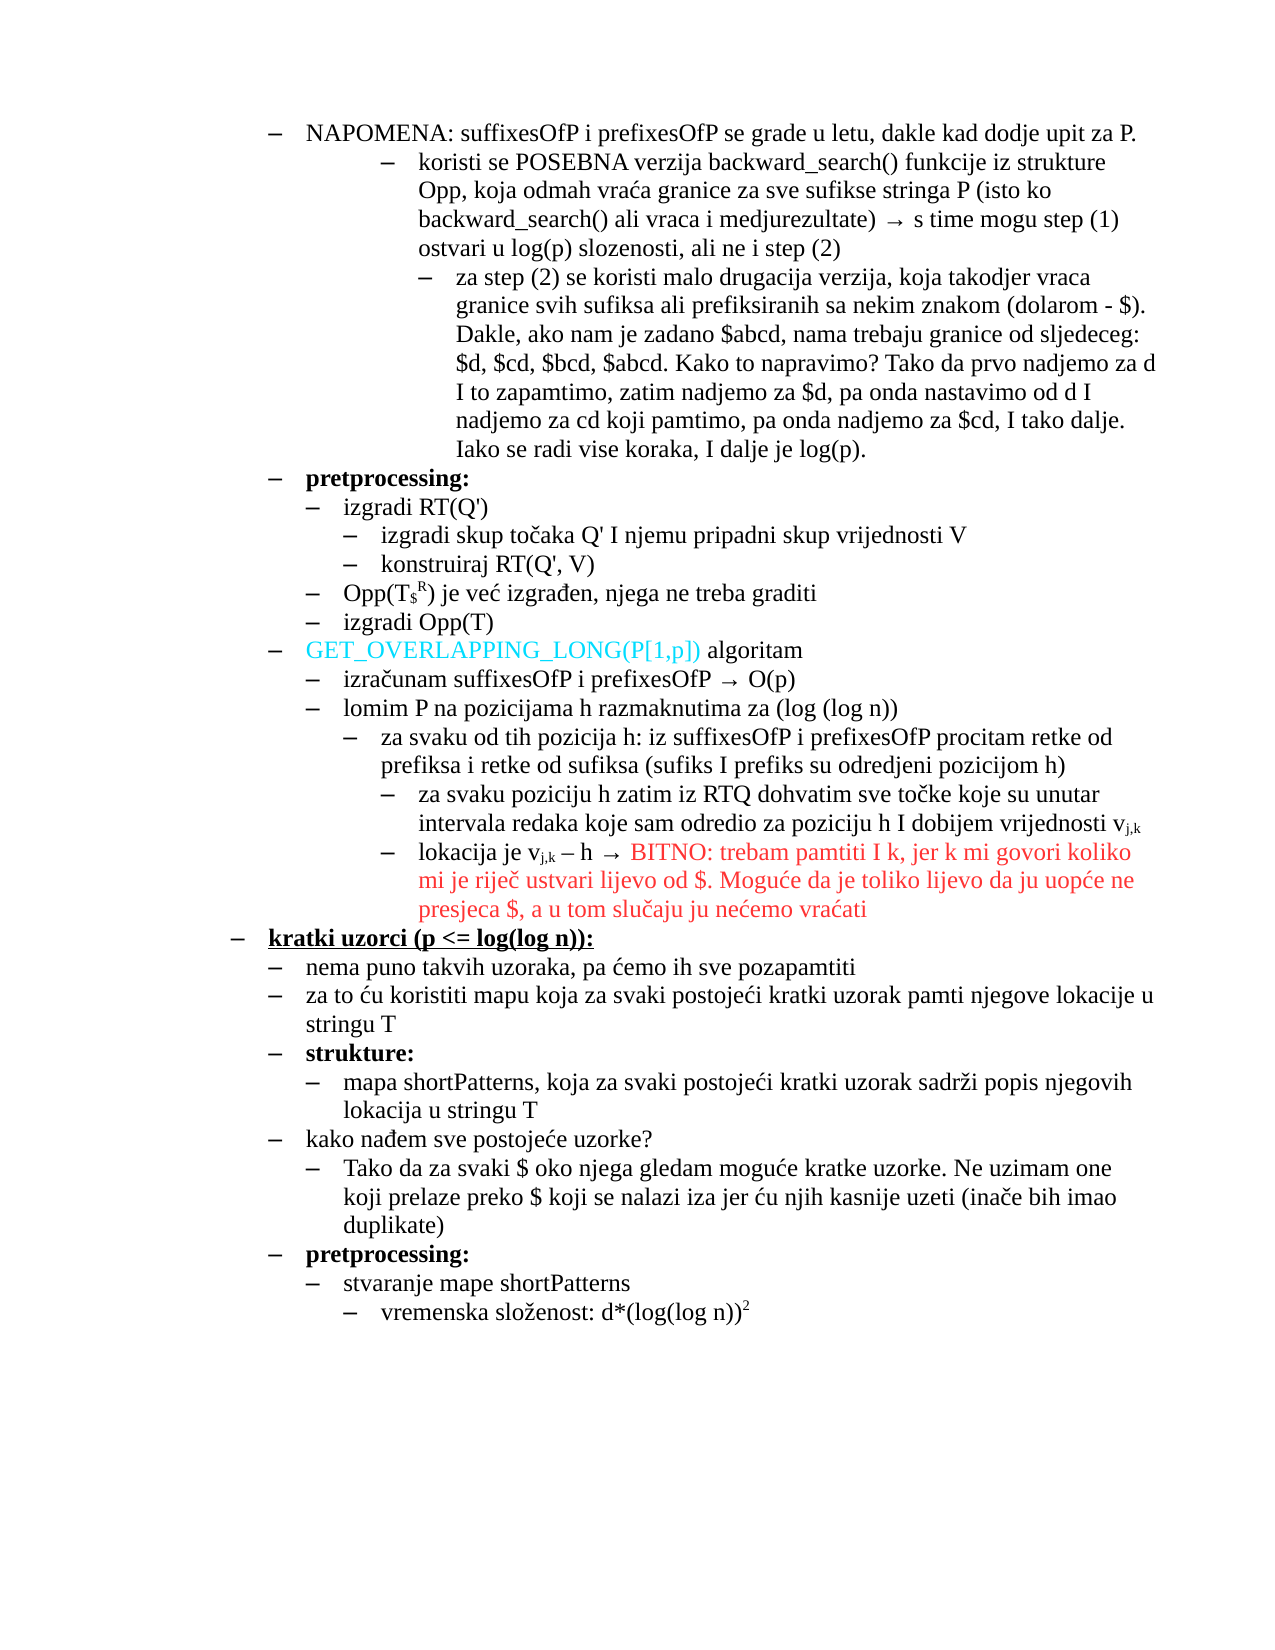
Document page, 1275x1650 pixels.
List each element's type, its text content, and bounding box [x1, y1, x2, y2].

list strukture: [268, 1038, 1157, 1067]
list za step (2) se koristi malo drugacija verzija, koja takodjer vraca granice svih sufiksa ali prefiksiranih sa nekim znakom (dolarom - $). Dakle, ako nam je zadano $abcd, nama trebaju granice od sljedeceg: $d, $cd, $bcd, $abcd. Kako to napravimo? Tako da prvo nadjemo za d I to zapamtimo, zatim nadjemo za $d, pa onda nastavimo od d I nadjemo za cd koji pamtimo, pa onda nadjemo za $cd, I tako dalje. Iako se radi vise koraka, I dalje je log(p). [418, 262, 1157, 463]
list izgradi Opp(T) [306, 607, 1157, 636]
list konstruiraj RT(Q', V) [343, 549, 1157, 578]
list za svaku poziciju h zatim iz RTQ dohvatim sve točke koje su unutar intervala redaka koje sam odredio za poziciju h I dobijem vrijednosti vj,k [381, 779, 1157, 837]
list izračunam suffixesOfP i prefixesOfP → O(p) [306, 664, 1157, 693]
list pretprocessing: [268, 463, 1157, 492]
list GET_OVERLAPPING_LONG(P[1,p]) algoritam [268, 636, 1157, 664]
list vremenska složenost: d*(log(log n))2 [343, 1297, 1157, 1326]
list pretprocessing: [268, 1239, 1157, 1268]
list za to ću koristiti mapu koja za svaki postojeći kratki uzorak pamti njegove lokacije u stringu T [268, 981, 1157, 1038]
list kratki uzorci (p <= log(log n)): [231, 923, 1157, 952]
list za svaku od tih pozicija h: iz suffixesOfP i prefixesOfP procitam retke od prefiksa i retke od sufiksa (sufiks I prefiks su odredjeni pozicijom h) [343, 722, 1157, 779]
list lomim P na pozicijama h razmaknutima za (log (log n)) [306, 693, 1157, 722]
list mapa shortPatterns, koja za svaki postojeći kratki uzorak sadrži popis njegovih lokacija u stringu T [306, 1067, 1157, 1124]
list lokacija je vj,k – h → BITNO: trebam pamtiti I k, jer k mi govori koliko mi je riječ ustvari lijevo od $. Moguće da je toliko lijevo da ju uopće ne presjeca $, a u tom slučaju ju nećemo vraćati [381, 837, 1157, 923]
list izgradi skup točaka Q' I njemu pripadni skup vrijednosti V [343, 521, 1157, 549]
list koristi se POSEBNA verzija backward_search() funkcije iz strukture Opp, koja odmah vraća granice za sve sufikse stringa P (isto ko backward_search() ali vraca i medjurezultate) → s time mogu step (1) ostvari u log(p) slozenosti, ali ne i step (2) [381, 147, 1157, 262]
list Tako da za svaki $ oko njega gledam moguće kratke uzorke. Ne uzimam one koji prelaze preko $ koji se nalazi iza jer ću njih kasnije uzeti (inače bih imao duplikate) [306, 1153, 1157, 1239]
list izgradi RT(Q') [306, 492, 1157, 521]
list nema puno takvih uzoraka, pa ćemo ih sve pozapamtiti [268, 952, 1157, 981]
list NAPOMENA: suffixesOfP i prefixesOfP se grade u letu, dakle kad dodje upit za P. [268, 118, 1157, 147]
list Opp(T$R) je već izgrađen, njega ne treba graditi [306, 578, 1157, 607]
list kako nađem sve postojeće uzorke? [268, 1124, 1157, 1153]
list stvaranje mape shortPatterns [306, 1268, 1157, 1297]
